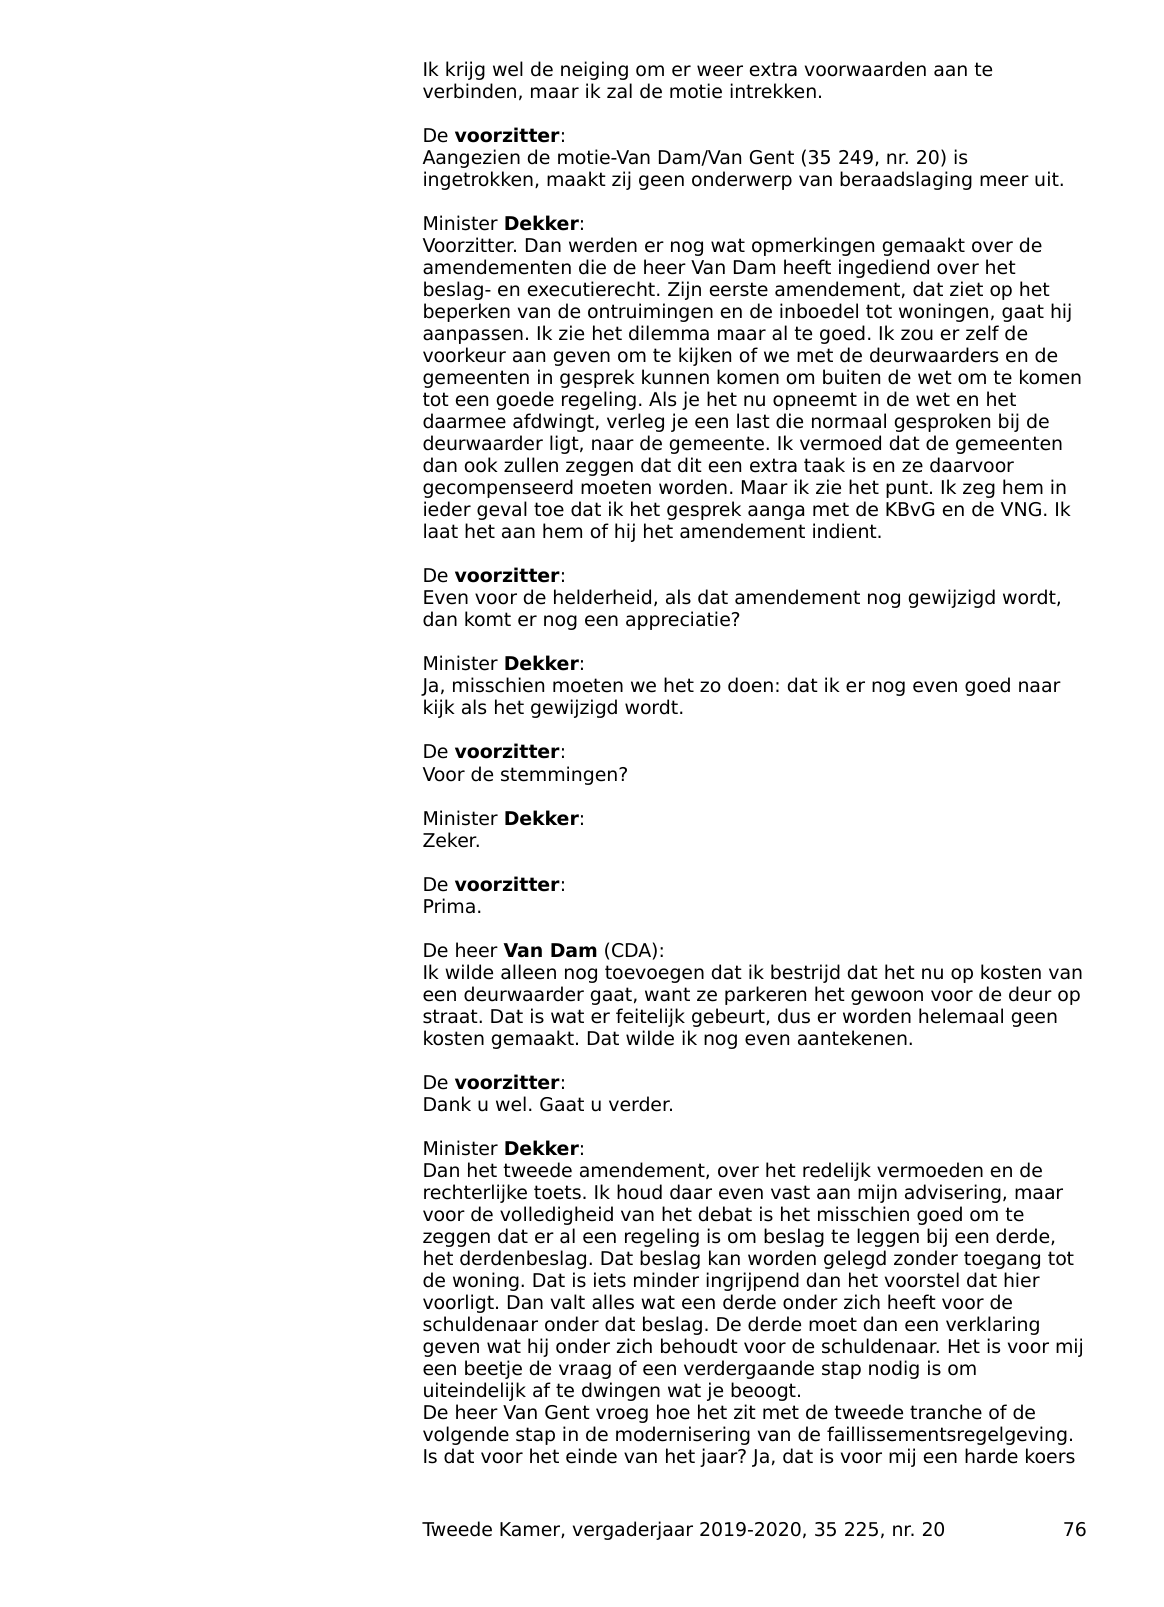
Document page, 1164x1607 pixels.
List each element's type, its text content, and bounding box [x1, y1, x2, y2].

text Ik wilde alleen nog toevoegen dat ik bestrijd dat het nu op kosten van een deurwaarder gaat, want ze parkeren het gewoon voor de deur op straat. Dat is wat er feitelijk gebeurt, dus er worden helemaal geen kosten gemaakt. Dat wilde ik nog even aantekenen. [422, 962, 1087, 1050]
text Ja, misschien moeten we het zo doen: dat ik er nog even goed naar kijk als het gewijzigd wordt. [422, 675, 1087, 719]
text De voorzitter: [422, 741, 1087, 763]
text Dank u wel. Gaat u verder. [422, 1094, 1087, 1116]
text De voorzitter: [422, 565, 1087, 587]
text Aangezien de motie-Van Dam/Van Gent (35 249, nr. 20) is ingetrokken, maakt zij geen onderwerp van beraadslaging meer uit. [422, 147, 1087, 191]
text Minister Dekker: [422, 213, 1087, 235]
text Minister Dekker: [422, 1138, 1087, 1160]
text De voorzitter: [422, 1072, 1087, 1094]
text De heer Van Gent vroeg hoe het zit met de tweede tranche of de volgende stap in de modernisering van de faillissementsregelgeving. Is dat voor het einde van het jaar? Ja, dat is voor mij een harde koers [422, 1402, 1087, 1468]
text Zeker. [422, 829, 1087, 852]
text Minister Dekker: [422, 653, 1087, 675]
text Dan het tweede amendement, over het redelijk vermoeden en de rechterlijke toets. Ik houd daar even vast aan mijn advisering, maar voor de volledigheid van het debat is het misschien goed om te zeggen dat er al een regeling is om beslag te leggen bij een derde, het derdenbeslag. Dat beslag kan worden gelegd zonder toegang tot de woning. Dat is iets minder ingrijpend dan het voorstel dat hier voorligt. Dan valt alles wat een derde onder zich heeft voor de schuldenaar onder dat beslag. De derde moet dan een verklaring geven wat hij onder zich behoudt voor de schuldenaar. Het is voor mij een beetje de vraag of een verdergaande stap nodig is om uiteindelijk af te dwingen wat je beoogt. [422, 1160, 1087, 1402]
text De voorzitter: [422, 874, 1087, 896]
text Minister Dekker: [422, 808, 1087, 829]
text De heer Van Dam (CDA): [422, 940, 1087, 962]
text Ik krijg wel de neiging om er weer extra voorwaarden aan te verbinden, maar ik zal de motie intrekken. [422, 59, 1087, 103]
text Voorzitter. Dan werden er nog wat opmerkingen gemaakt over de amendementen die de heer Van Dam heeft ingediend over het beslag- en executierecht. Zijn eerste amendement, dat ziet op het beperken van de ontruimingen en de inboedel tot woningen, gaat hij aanpassen. Ik zie het dilemma maar al te goed. Ik zou er zelf de voorkeur aan geven om te kijken of we met de deurwaarders en de gemeenten in gesprek kunnen komen om buiten de wet om te komen tot een goede regeling. Als je het nu opneemt in de wet en het daarmee afdwingt, verleg je een last die normaal gesproken bij de deurwaarder ligt, naar de gemeente. Ik vermoed dat de gemeenten dan ook zullen zeggen dat dit een extra taak is en ze daarvoor gecompenseerd moeten worden. Maar ik zie het punt. Ik zeg hem in ieder geval toe dat ik het gesprek aanga met de KBvG en de VNG. Ik laat het aan hem of hij het amendement indient. [422, 235, 1087, 543]
text Voor de stemmingen? [422, 763, 1087, 785]
text De voorzitter: [422, 125, 1087, 147]
text Even voor de helderheid, als dat amendement nog gewijzigd wordt, dan komt er nog een appreciatie? [422, 587, 1087, 631]
text Prima. [422, 896, 1087, 918]
